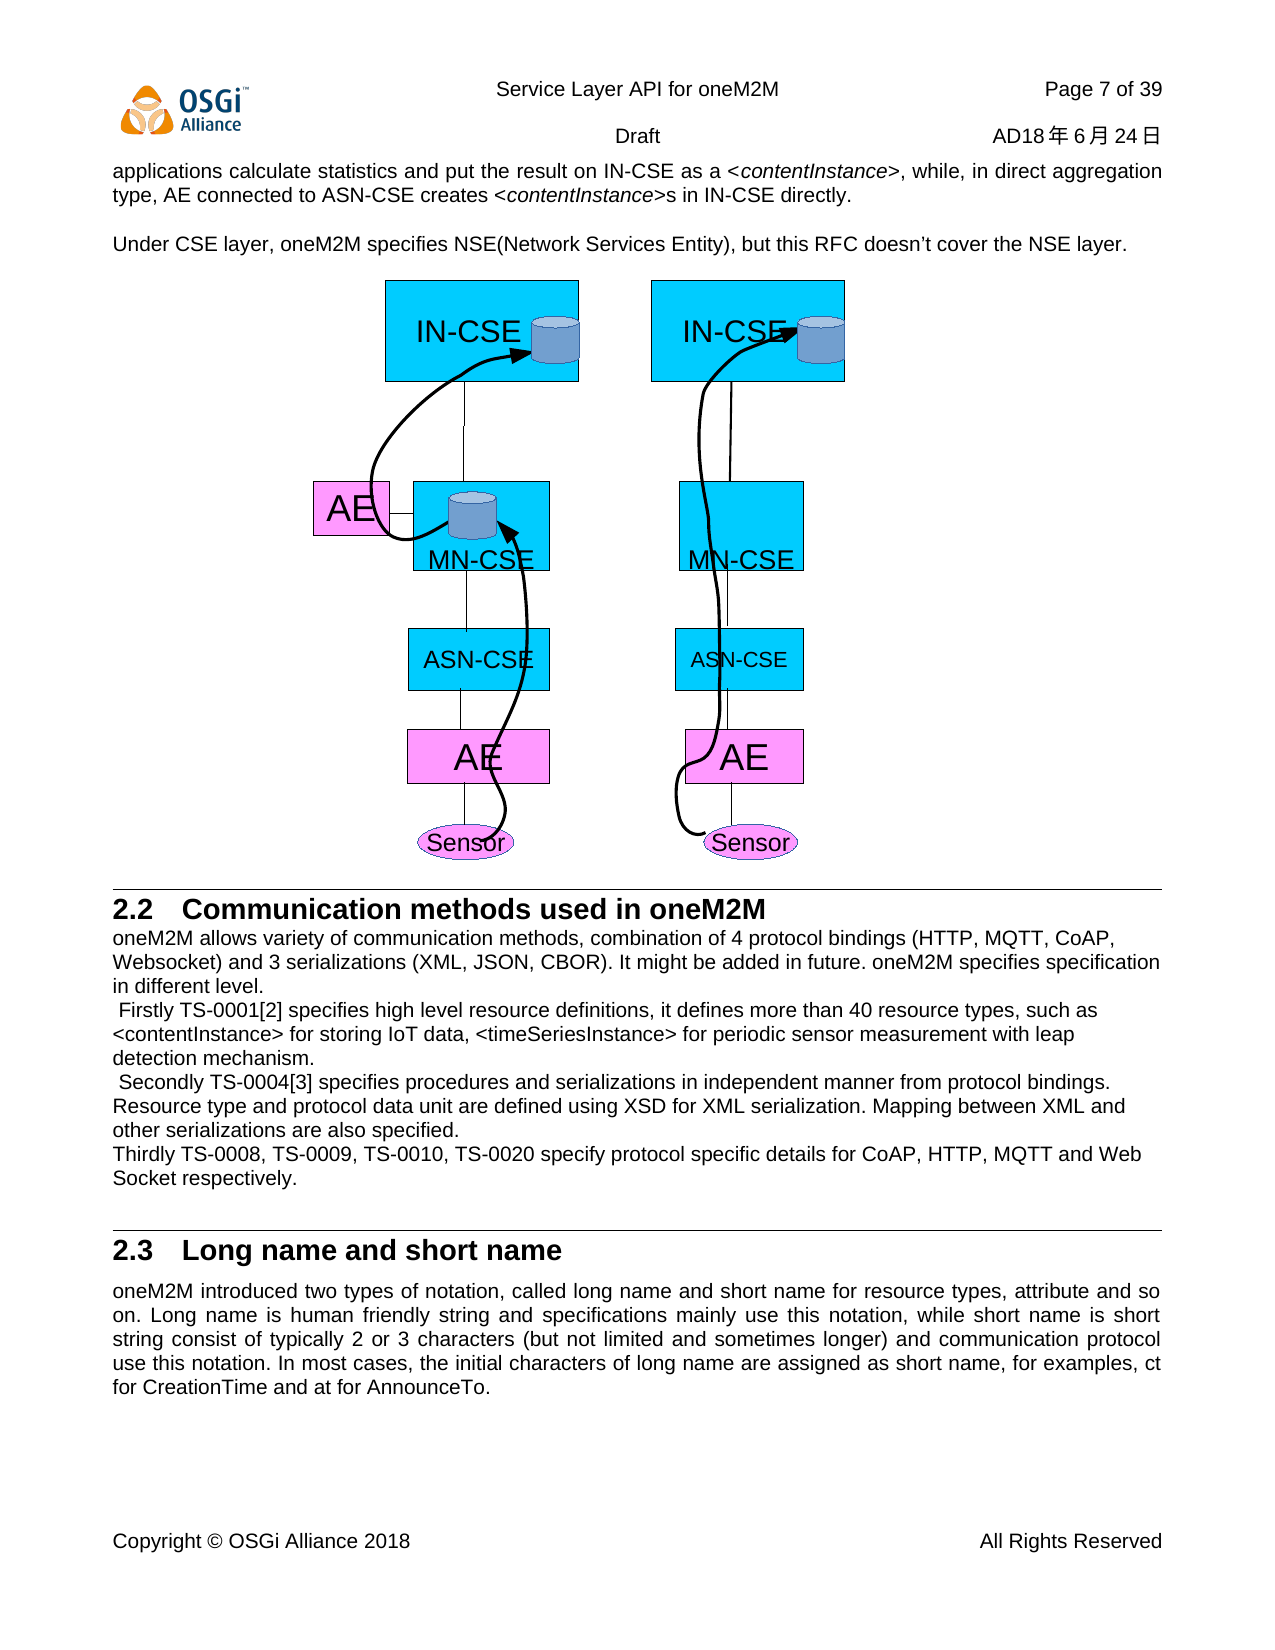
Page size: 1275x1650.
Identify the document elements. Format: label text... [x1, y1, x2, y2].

picture [113, 78, 257, 142]
subtitle Long name and short name [112, 1231, 1162, 1267]
text Thirdly TS-0008, TS-0009, TS-0010, TS-0020 specify protocol specific details for CoAP, HTTP, MQTT and Web Socket respectively. [112, 1141, 1162, 1189]
text oneM2M introduced two types of notation, called long name and short name for resource types, attribute and so on. Long name is human friendly string and specifications mainly use this notation, while short name is short string consist of typically 2 or 3 characters (but not limited and sometimes longer) and communication protocol use this notation. In most cases, the initial characters of long name are assigned as short name, for examples, ct for CreationTime and at for AnnounceTo. [112, 1279, 1162, 1399]
text Secondly TS-0004[3] specifies procedures and serializations in independent manner from protocol bindings. Resource type and protocol data unit are defined using XSD for XML serialization. Mapping between XML and other serializations are also specified. [112, 1069, 1162, 1141]
text Firstly TS-0001[2] specifies high level resource definitions, it defines more than 40 resource types, such as <contentInstance> for storing IoT data, <timeSeriesInstance> for periodic sensor measurement with leap detection mechanism. [112, 998, 1162, 1069]
subtitle Communication methods used in oneM2M [112, 890, 1162, 926]
text Under CSE layer, oneM2M specifies NSE(Network Services Entity), but this RFC doesn’t cover the NSE layer. [112, 232, 1162, 256]
text oneM2M allows variety of communication methods, combination of 4 protocol bindings (HTTP, MQTT, CoAP, Websocket) and 3 serializations (XML, JSON, CBOR). It might be added in future. oneM2M specifies specification in different level. [112, 926, 1162, 998]
text applications calculate statistics and put the result on IN-CSE as a <contentInstance>, while, in direct aggregation type, AE connected to ASN-CSE creates <contentInstance>s in IN-CSE directly. [112, 159, 1162, 207]
